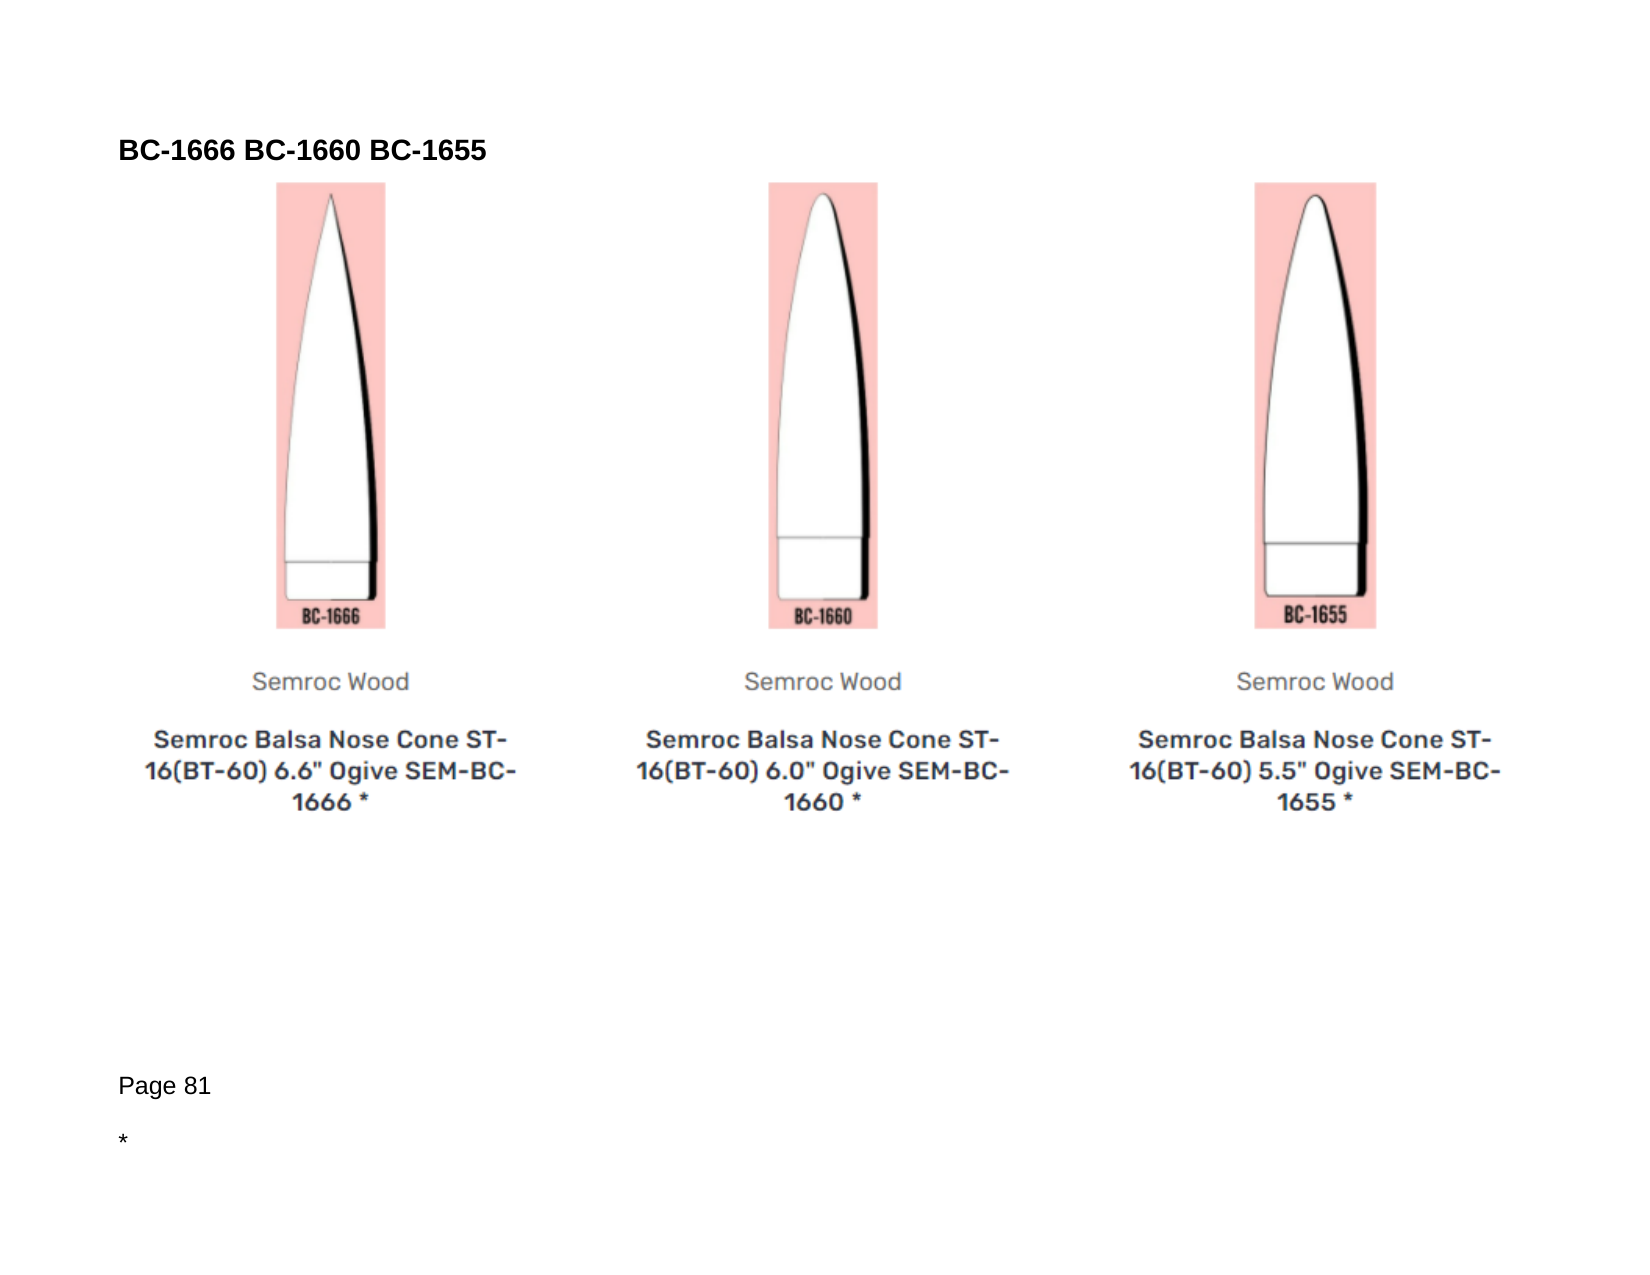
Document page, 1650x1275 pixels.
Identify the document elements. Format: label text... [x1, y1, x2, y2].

subtitle BC-1666 BC-1660 BC-1655 [118, 133, 1532, 166]
picture [128, 178, 1522, 825]
